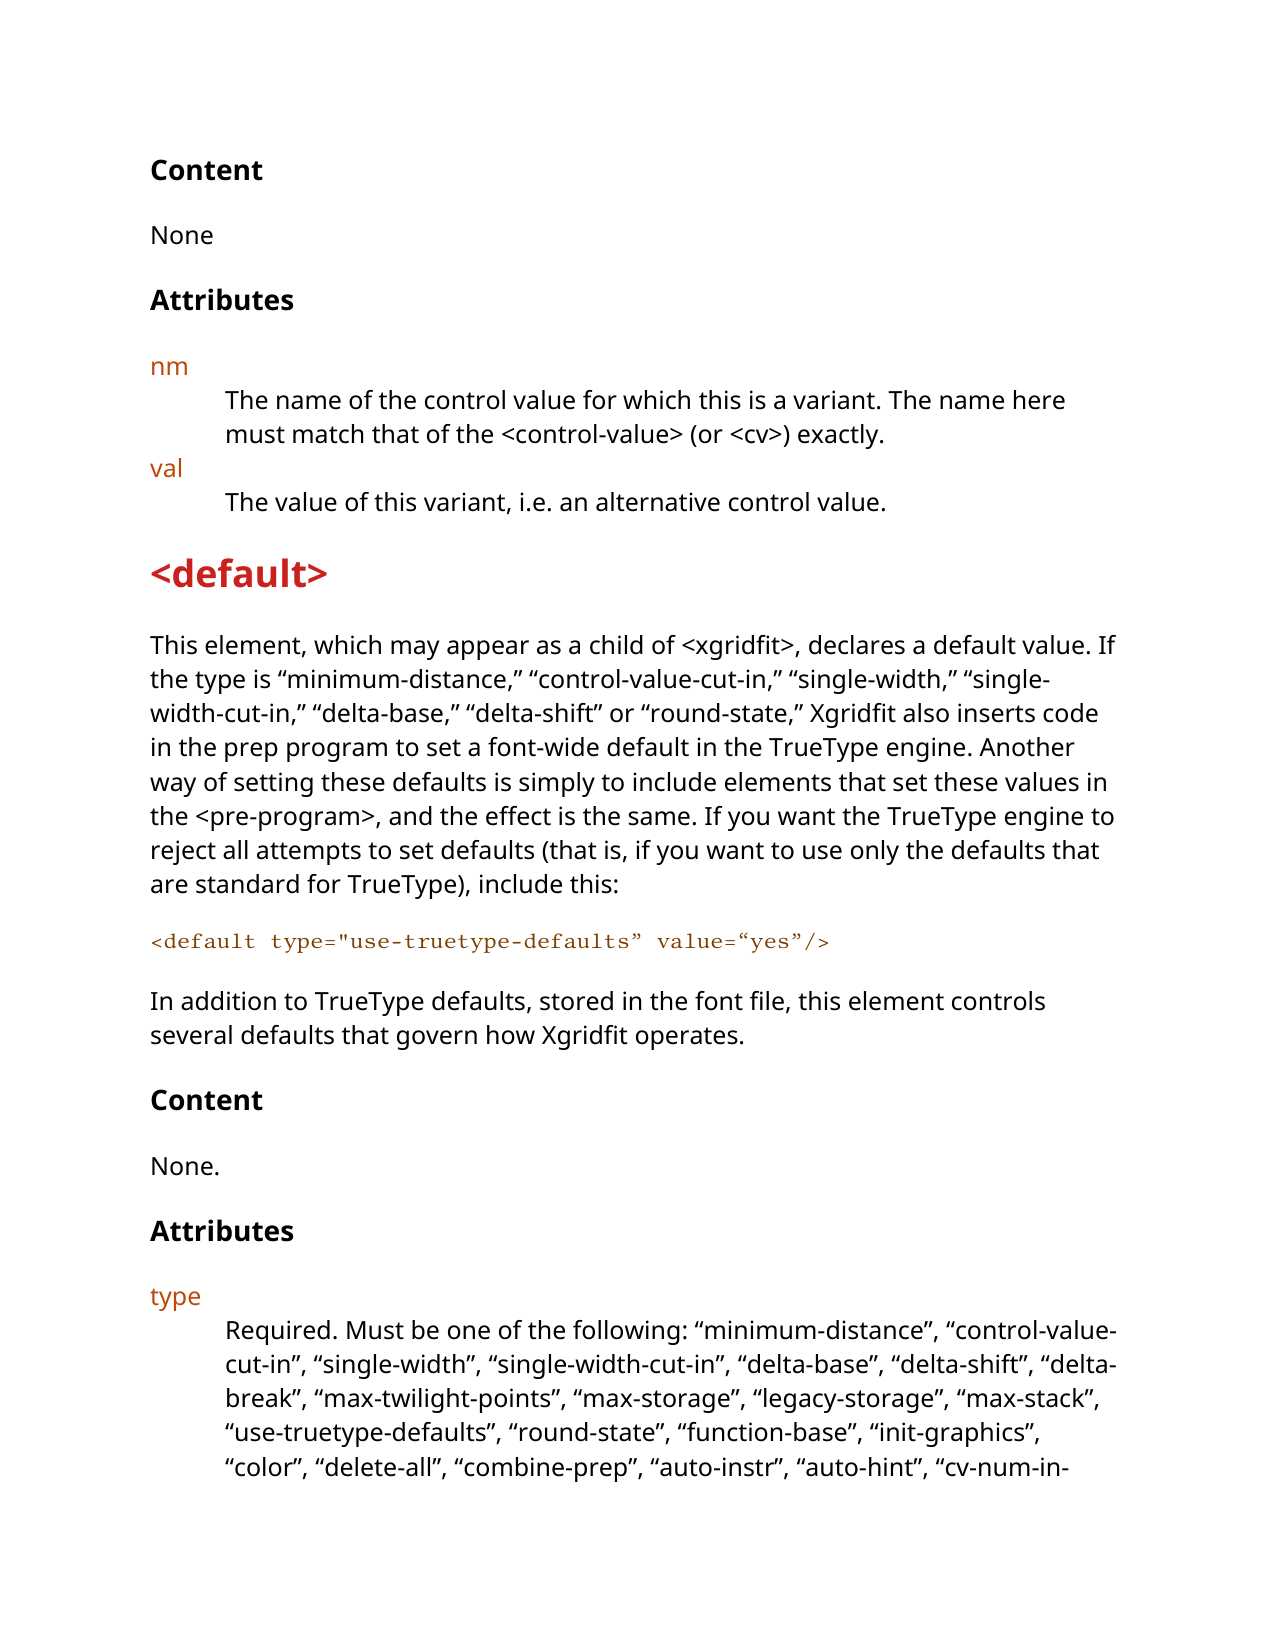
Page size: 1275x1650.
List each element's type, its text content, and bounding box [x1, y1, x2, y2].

text In addition to TrueType defaults, stored in the font file, this element controls several defaults that govern how Xgridfit operates. [150, 983, 1125, 1051]
text Required. Must be one of the following: “minimum-distance”, “control-value-cut-in”, “single-width”, “single-width-cut-in”, “delta-base”, “delta-shift”, “delta-break”, “max-twilight-points”, “max-storage”, “legacy-storage”, “max-stack”, “use-truetype-defaults”, “round-state”, “function-base”, “init-graphics”, “color”, “delete-all”, “combine-prep”, “auto-instr”, “auto-hint”, “cv-num-in- [225, 1313, 1125, 1483]
subtitle Attributes [150, 281, 1125, 319]
subtitle Content [150, 1081, 1125, 1119]
text val [150, 450, 1125, 484]
text This element, which may appear as a child of <xgridfit>, declares a default value. If the type is “minimum-distance,” “control-value-cut-in,” “single-width,” “single-width-cut-in,” “delta-base,” “delta-shift” or “round-state,” Xgridfit also inserts code in the prep program to set a font-wide default in the TrueType engine. Another way of setting these defaults is simply to include elements that set these values in the <pre-program>, and the effect is the same. If you want the TrueType engine to reject all attempts to set defaults (that is, if you want to use only the defaults that are standard for TrueType), include this: [150, 628, 1125, 900]
text None [150, 217, 1125, 252]
subtitle Content [150, 150, 1125, 188]
text None. [150, 1148, 1125, 1182]
subtitle Attributes [150, 1211, 1125, 1250]
text The name of the control value for which this is a variant. The name here must match that of the <control-value> (or <cv>) exactly. [225, 382, 1125, 450]
text <default type="use-truetype-defaults” value=“yes”/> [150, 929, 1125, 953]
subtitle <default> [150, 548, 1125, 599]
text nm [150, 348, 1125, 382]
text The value of this variant, i.e. an alternative control value. [225, 484, 1125, 518]
text type [150, 1279, 1125, 1313]
